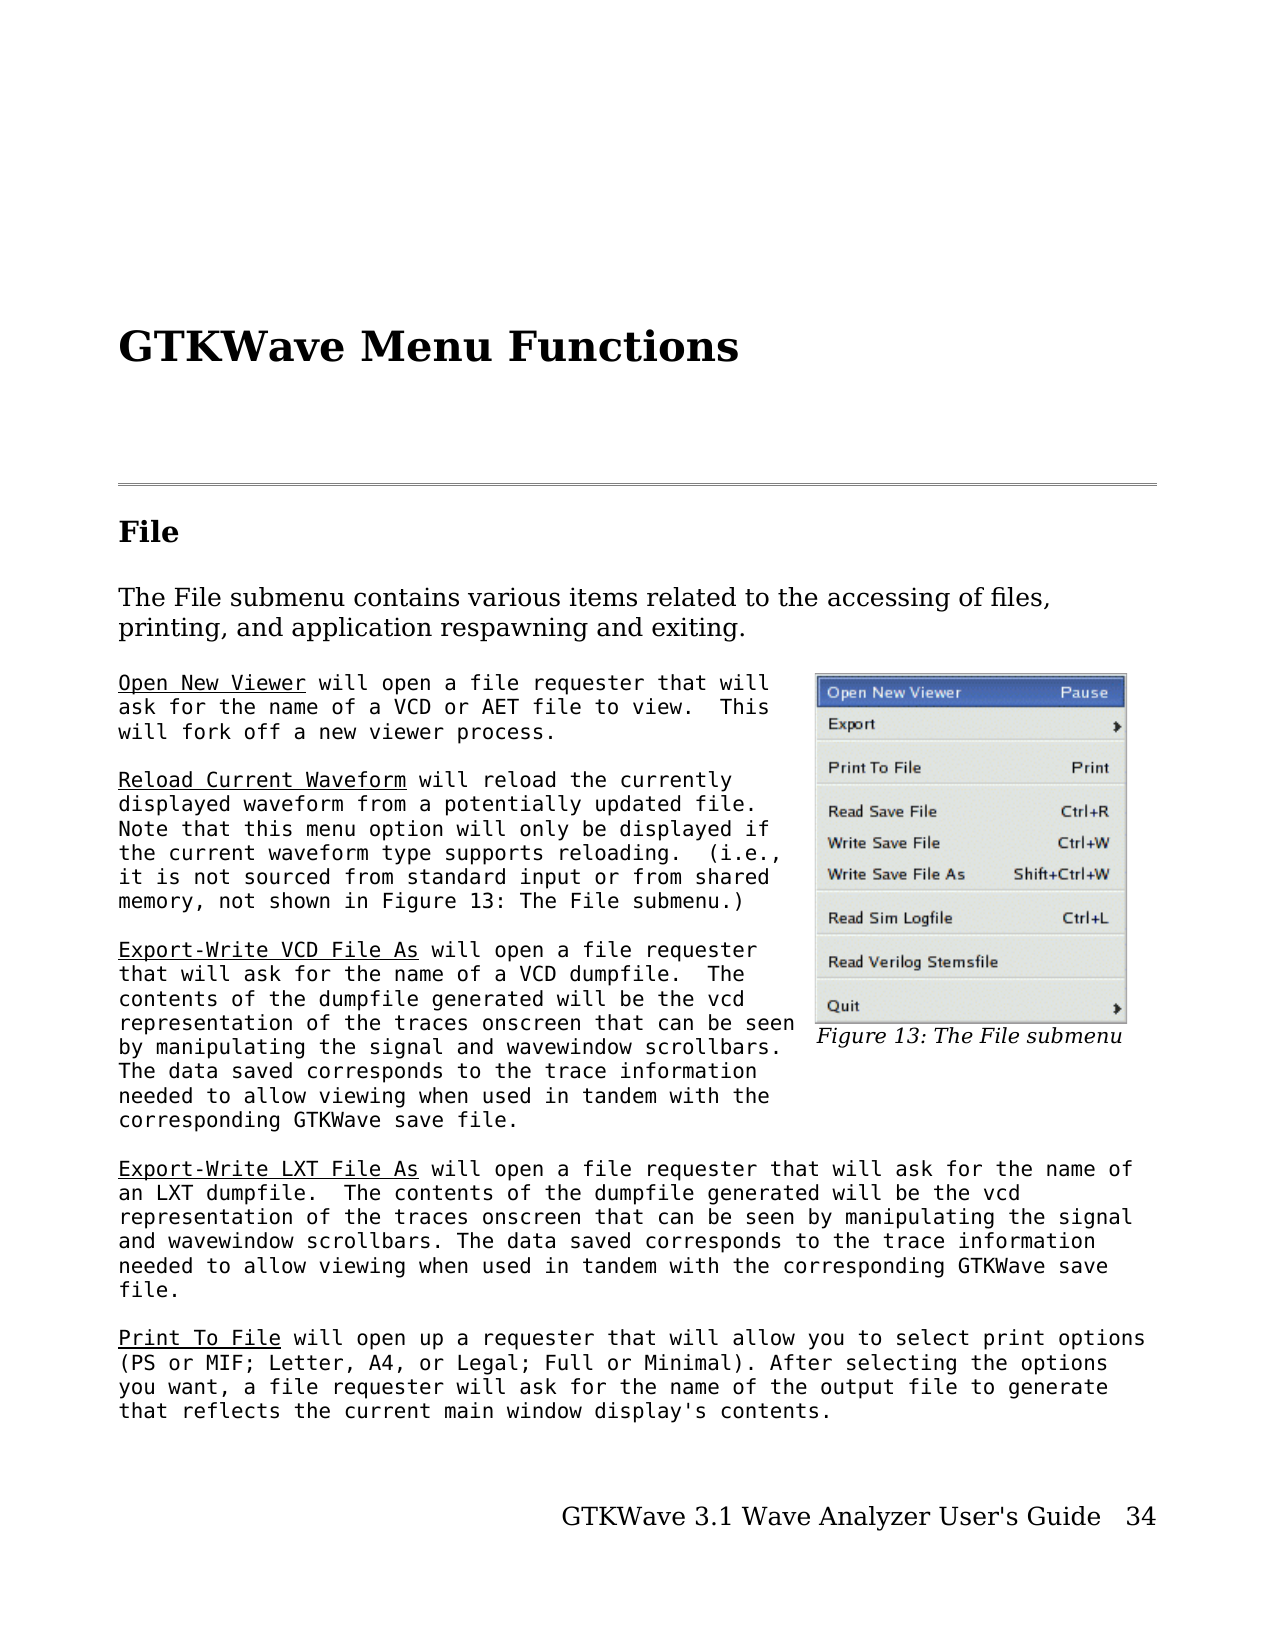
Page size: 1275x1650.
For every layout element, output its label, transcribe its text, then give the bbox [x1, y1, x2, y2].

text Export-Write LXT File As will open a file requester that will ask for the name of an LXT dumpfile. The contents of the dumpfile generated will be the vcd representation of the traces onscreen that can be seen by manipulating the signal and wavewindow scrollbars. The data saved corresponds to the trace information needed to allow viewing when used in tandem with the corresponding GTKWave save file. [118, 1157, 1157, 1302]
text Reload Current Waveform will reload the currently displayed waveform from a potentially updated file. Note that this menu option will only be displayed if the current waveform type supports reloading. (i.e., it is not sourced from standard input or from shared memory, not shown in Figure 13: The File submenu.) [118, 768, 808, 914]
text Export-Write VCD File As will open a file requester that will ask for the name of a VCD dumpfile. The contents of the dumpfile generated will be the vcd representation of the traces onscreen that can be seen by manipulating the signal and wavewindow scrollbars. The data saved corresponds to the trace information needed to allow viewing when used in tandem with the corresponding GTKWave save file. [118, 938, 1157, 1132]
text Open New Viewer will open a file requester that will ask for the name of a VCD or AET file to view. This will fork off a new viewer process. [118, 671, 808, 744]
picture [814, 673, 1128, 1024]
text File [118, 515, 1157, 549]
text GTKWave Menu Functions [118, 322, 1157, 371]
text The File submenu contains various items related to the accessing of files, printing, and application respawning and exiting. [118, 584, 1157, 642]
text Figure 13: The File submenu [814, 1024, 1127, 1048]
text Print To File will open up a requester that will allow you to select print options (PS or MIF; Letter, A4, or Legal; Full or Minimal). After selecting the options you want, a file requester will ask for the name of the output file to generate that reflects the current main window display's contents. [118, 1326, 1157, 1423]
